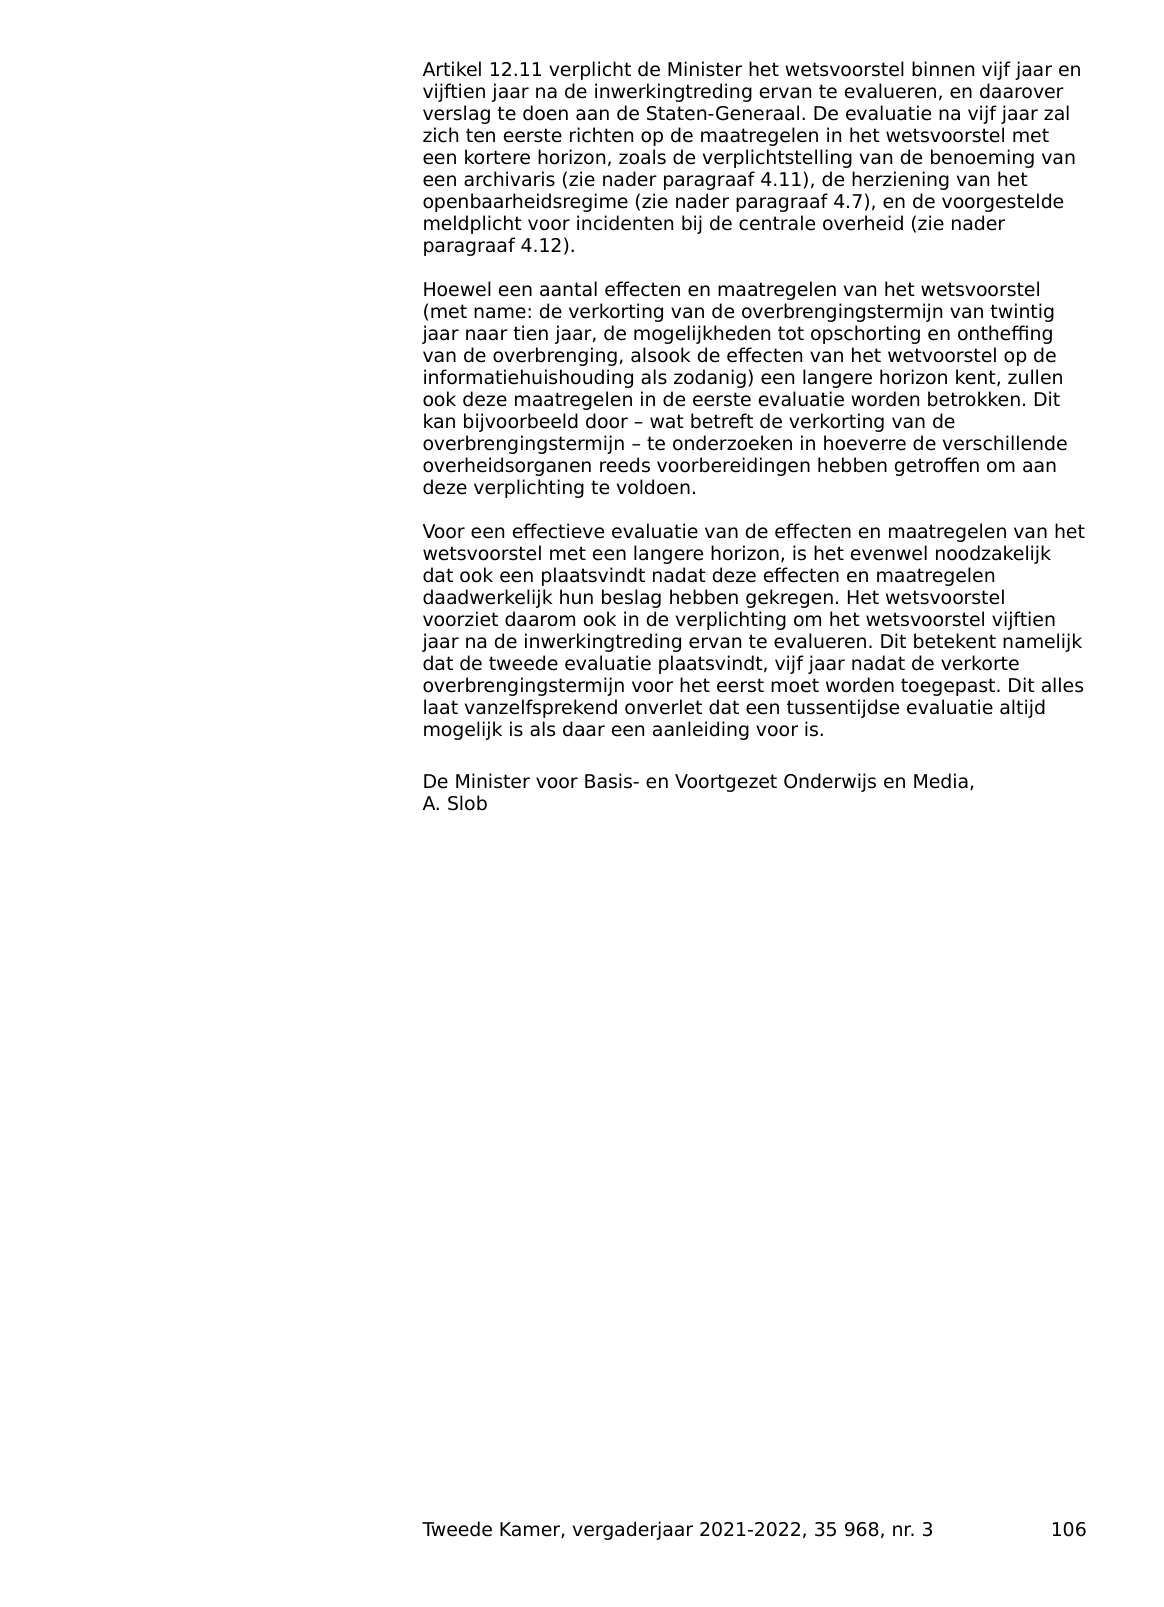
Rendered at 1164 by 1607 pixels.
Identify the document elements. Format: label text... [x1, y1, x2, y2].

text Artikel 12.11 verplicht de Minister het wetsvoorstel binnen vijf jaar en vijftien jaar na de inwerkingtreding ervan te evalueren, en daarover verslag te doen aan de Staten-Generaal. De evaluatie na vijf jaar zal zich ten eerste richten op de maatregelen in het wetsvoorstel met een kortere horizon, zoals de verplichtstelling van de benoeming van een archivaris (zie nader paragraaf 4.11), de herziening van het openbaarheidsregime (zie nader paragraaf 4.7), en de voorgestelde meldplicht voor incidenten bij de centrale overheid (zie nader paragraaf 4.12). [422, 59, 1087, 257]
text Voor een effectieve evaluatie van de effecten en maatregelen van het wetsvoorstel met een langere horizon, is het evenwel noodzakelijk dat ook een plaatsvindt nadat deze effecten en maatregelen daadwerkelijk hun beslag hebben gekregen. Het wetsvoorstel voorziet daarom ook in de verplichting om het wetsvoorstel vijftien jaar na de inwerkingtreding ervan te evalueren. Dit betekent namelijk dat de tweede evaluatie plaatsvindt, vijf jaar nadat de verkorte overbrengingstermijn voor het eerst moet worden toegepast. Dit alles laat vanzelfsprekend onverlet dat een tussentijdse evaluatie altijd mogelijk is als daar een aanleiding voor is. [422, 521, 1087, 741]
text Hoewel een aantal effecten en maatregelen van het wetsvoorstel (met name: de verkorting van de overbrengingstermijn van twintig jaar naar tien jaar, de mogelijkheden tot opschorting en ontheffing van de overbrenging, alsook de effecten van het wetvoorstel op de informatiehuishouding als zodanig) een langere horizon kent, zullen ook deze maatregelen in de eerste evaluatie worden betrokken. Dit kan bijvoorbeeld door – wat betreft de verkorting van de overbrengingstermijn – te onderzoeken in hoeverre de verschillende overheidsorganen reeds voorbereidingen hebben getroffen om aan deze verplichting te voldoen. [422, 279, 1087, 499]
text De Minister voor Basis- en Voortgezet Onderwijs en Media, A. Slob [422, 771, 1087, 815]
